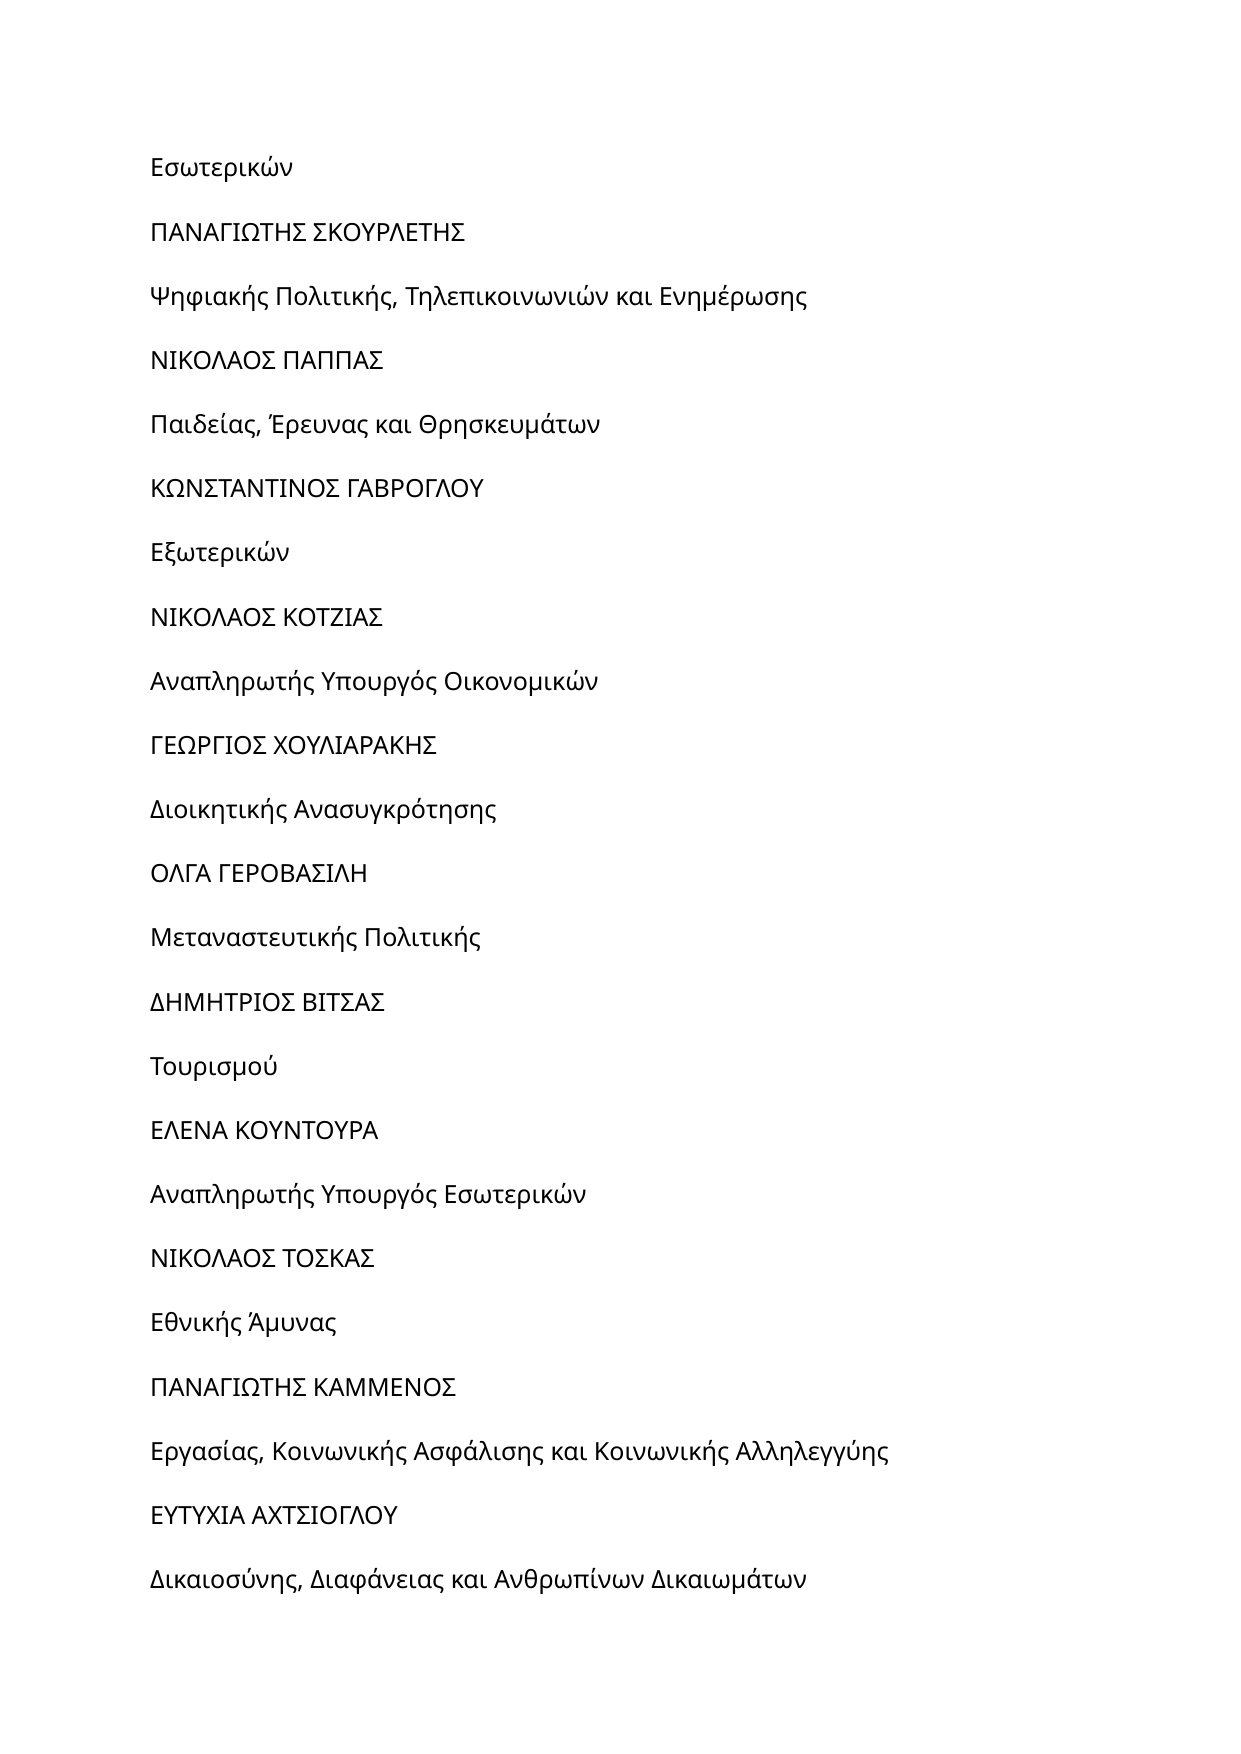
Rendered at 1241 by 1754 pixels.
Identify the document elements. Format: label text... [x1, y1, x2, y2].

text ΚΩΝΣΤΑΝΤΙΝΟΣ ΓΑΒΡΟΓΛΟΥ [150, 471, 1090, 505]
text ΔΗΜΗΤΡΙΟΣ ΒΙΤΣΑΣ [150, 984, 1090, 1018]
text Αναπληρωτής Υπουργός Εσωτερικών [150, 1177, 1090, 1211]
text Εξωτερικών [150, 535, 1090, 569]
text Διοικητικής Ανασυγκρότησης [150, 792, 1090, 826]
text Ψηφιακής Πολιτικής, Τηλεπικοινωνιών και Ενημέρωσης [150, 278, 1090, 312]
text ΕΥΤΥΧΙΑ ΑΧΤΣΙΟΓΛΟΥ [150, 1497, 1090, 1532]
text Εργασίας, Κοινωνικής Ασφάλισης και Κοινωνικής Αλληλεγγύης [150, 1433, 1090, 1467]
text Δικαιοσύνης, Διαφάνειας και Ανθρωπίνων Δικαιωμάτων [150, 1562, 1090, 1596]
text Αναπληρωτής Υπουργός Οικονομικών [150, 663, 1090, 697]
text ΝΙΚΟΛΑΟΣ ΚΟΤΖΙΑΣ [150, 599, 1090, 633]
text ΕΛΕΝΑ ΚΟΥΝΤΟΥΡΑ [150, 1112, 1090, 1147]
text ΟΛΓΑ ΓΕΡΟΒΑΣΙΛΗ [150, 856, 1090, 890]
text ΝΙΚΟΛΑΟΣ ΤΟΣΚΑΣ [150, 1241, 1090, 1275]
text ΓΕΩΡΓΙΟΣ ΧΟΥΛΙΑΡΑΚΗΣ [150, 727, 1090, 762]
text ΠΑΝΑΓΙΩΤΗΣ ΚΑΜΜΕΝΟΣ [150, 1369, 1090, 1403]
text Τουρισμού [150, 1048, 1090, 1082]
text Εθνικής Άμυνας [150, 1305, 1090, 1339]
text Εσωτερικών [150, 150, 1090, 184]
text Μεταναστευτικής Πολιτικής [150, 920, 1090, 954]
text ΠΑΝΑΓΙΩΤΗΣ ΣΚΟΥΡΛΕΤΗΣ [150, 214, 1090, 248]
text Παιδείας, Έρευνας και Θρησκευμάτων [150, 407, 1090, 441]
text ΝΙΚΟΛΑΟΣ ΠΑΠΠΑΣ [150, 342, 1090, 377]
